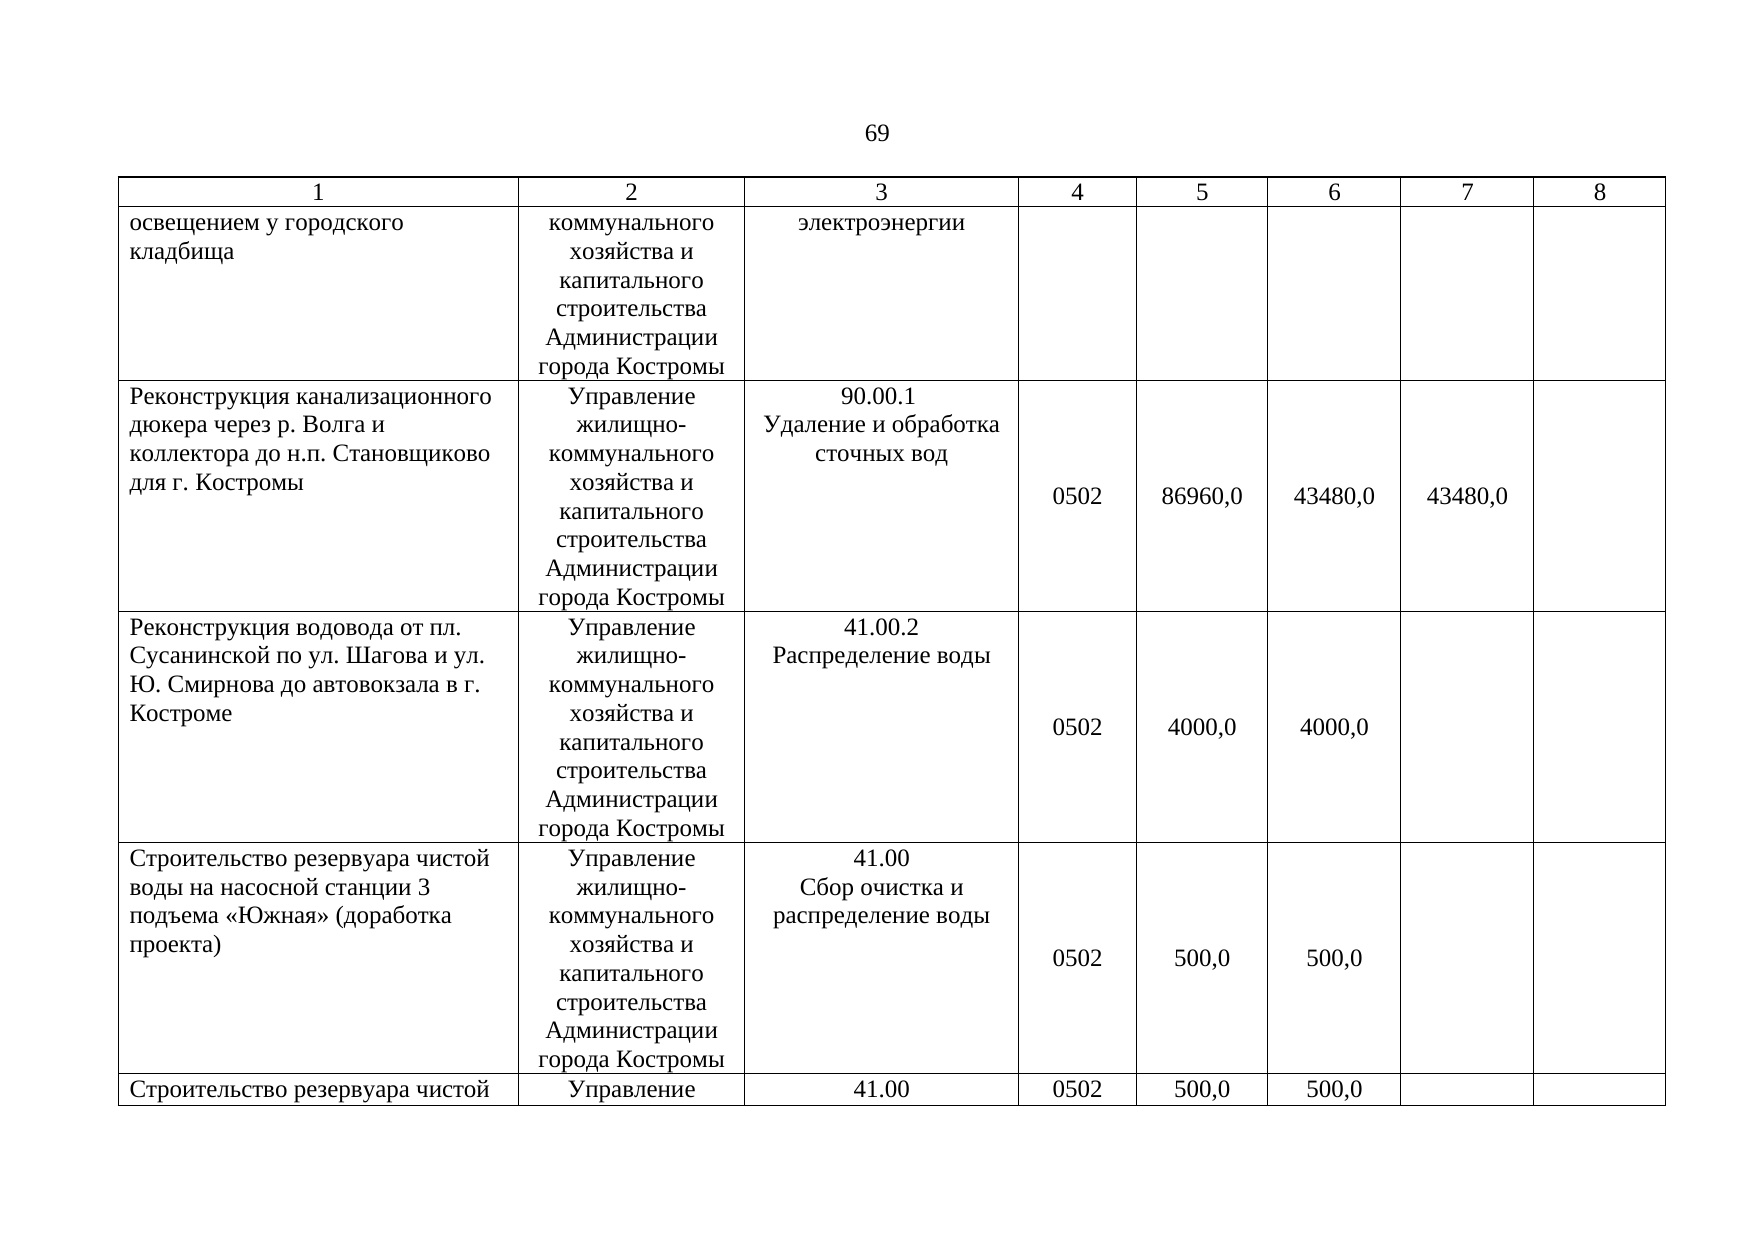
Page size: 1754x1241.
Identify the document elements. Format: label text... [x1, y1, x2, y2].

table_cell [1019, 207, 1136, 380]
table_cell Строительство резервуара чистой [119, 1074, 518, 1105]
table_cell Управление жилищно-коммунального хозяйства и капитального строительства Администрации города Костромы [519, 381, 744, 611]
table_header 1 [119, 178, 518, 206]
table_cell [1534, 1074, 1665, 1105]
table_cell Управление жилищно-коммунального хозяйства и капитального строительства Администрации города Костромы [519, 612, 744, 842]
table_cell [1534, 381, 1665, 611]
table_cell [1137, 207, 1267, 380]
table_cell освещением у городского кладбища [119, 207, 518, 380]
table_cell Реконструкция водовода от пл. Сусанинской по ул. Шагова и ул. Ю. Смирнова до автовокзала в г. Костроме [119, 612, 518, 842]
table_header 3 [745, 178, 1018, 206]
table_cell [1666, 380, 1712, 611]
table_cell 41.00 [745, 1074, 1018, 1105]
table_header 8 [1534, 178, 1665, 206]
table_cell 0502 [1019, 612, 1136, 842]
table_cell [1401, 843, 1533, 1073]
table_cell 500,0 [1268, 1074, 1400, 1105]
table_cell 0502 [1019, 381, 1136, 611]
table_cell [1666, 611, 1712, 842]
table_cell 500,0 [1268, 843, 1400, 1073]
table_cell [1401, 207, 1533, 380]
table_cell 500,0 [1137, 843, 1267, 1073]
table_cell 41.00 Сбор очистка и распределение воды [745, 843, 1018, 1073]
table_cell 90.00.1 Удаление и обработка сточных вод [745, 381, 1018, 611]
table_cell [1401, 1074, 1533, 1105]
table_cell [1401, 612, 1533, 842]
table_header 5 [1137, 178, 1267, 206]
table_cell Реконструкция канализационного дюкера через р. Волга и коллектора до н.п. Становщиково для г. Костромы [119, 381, 518, 611]
table_cell [1268, 207, 1400, 380]
table_cell [1666, 842, 1712, 1073]
table_cell [1534, 612, 1665, 842]
table_cell 43480,0 [1268, 381, 1400, 611]
table_cell 0502 [1019, 1074, 1136, 1105]
table_cell коммунального хозяйства и капитального строительства Администрации города Костромы [519, 207, 744, 380]
table_header 4 [1019, 178, 1136, 206]
table_cell [1666, 1073, 1712, 1105]
table_cell Строительство резервуара чистой воды на насосной станции 3 подъема «Южная» (доработка проекта) [119, 843, 518, 1073]
table_cell 86960,0 [1137, 381, 1267, 611]
table_cell 41.00.2 Распределение воды [745, 612, 1018, 842]
table_cell 4000,0 [1268, 612, 1400, 842]
table_header 7 [1401, 178, 1533, 206]
table_cell электроэнергии [745, 207, 1018, 380]
table_cell 4000,0 [1137, 612, 1267, 842]
table_header [1666, 176, 1712, 206]
table_cell 500,0 [1137, 1074, 1267, 1105]
table_header 6 [1268, 178, 1400, 206]
table_cell Управление [519, 1074, 744, 1105]
table_cell 43480,0 [1401, 381, 1533, 611]
table_cell 0502 [1019, 843, 1136, 1073]
table_cell [1666, 206, 1712, 380]
table_cell [1534, 207, 1665, 380]
table_cell [1534, 843, 1665, 1073]
table_cell Управление жилищно-коммунального хозяйства и капитального строительства Администрации города Костромы [519, 843, 744, 1073]
table_header 2 [519, 178, 744, 206]
